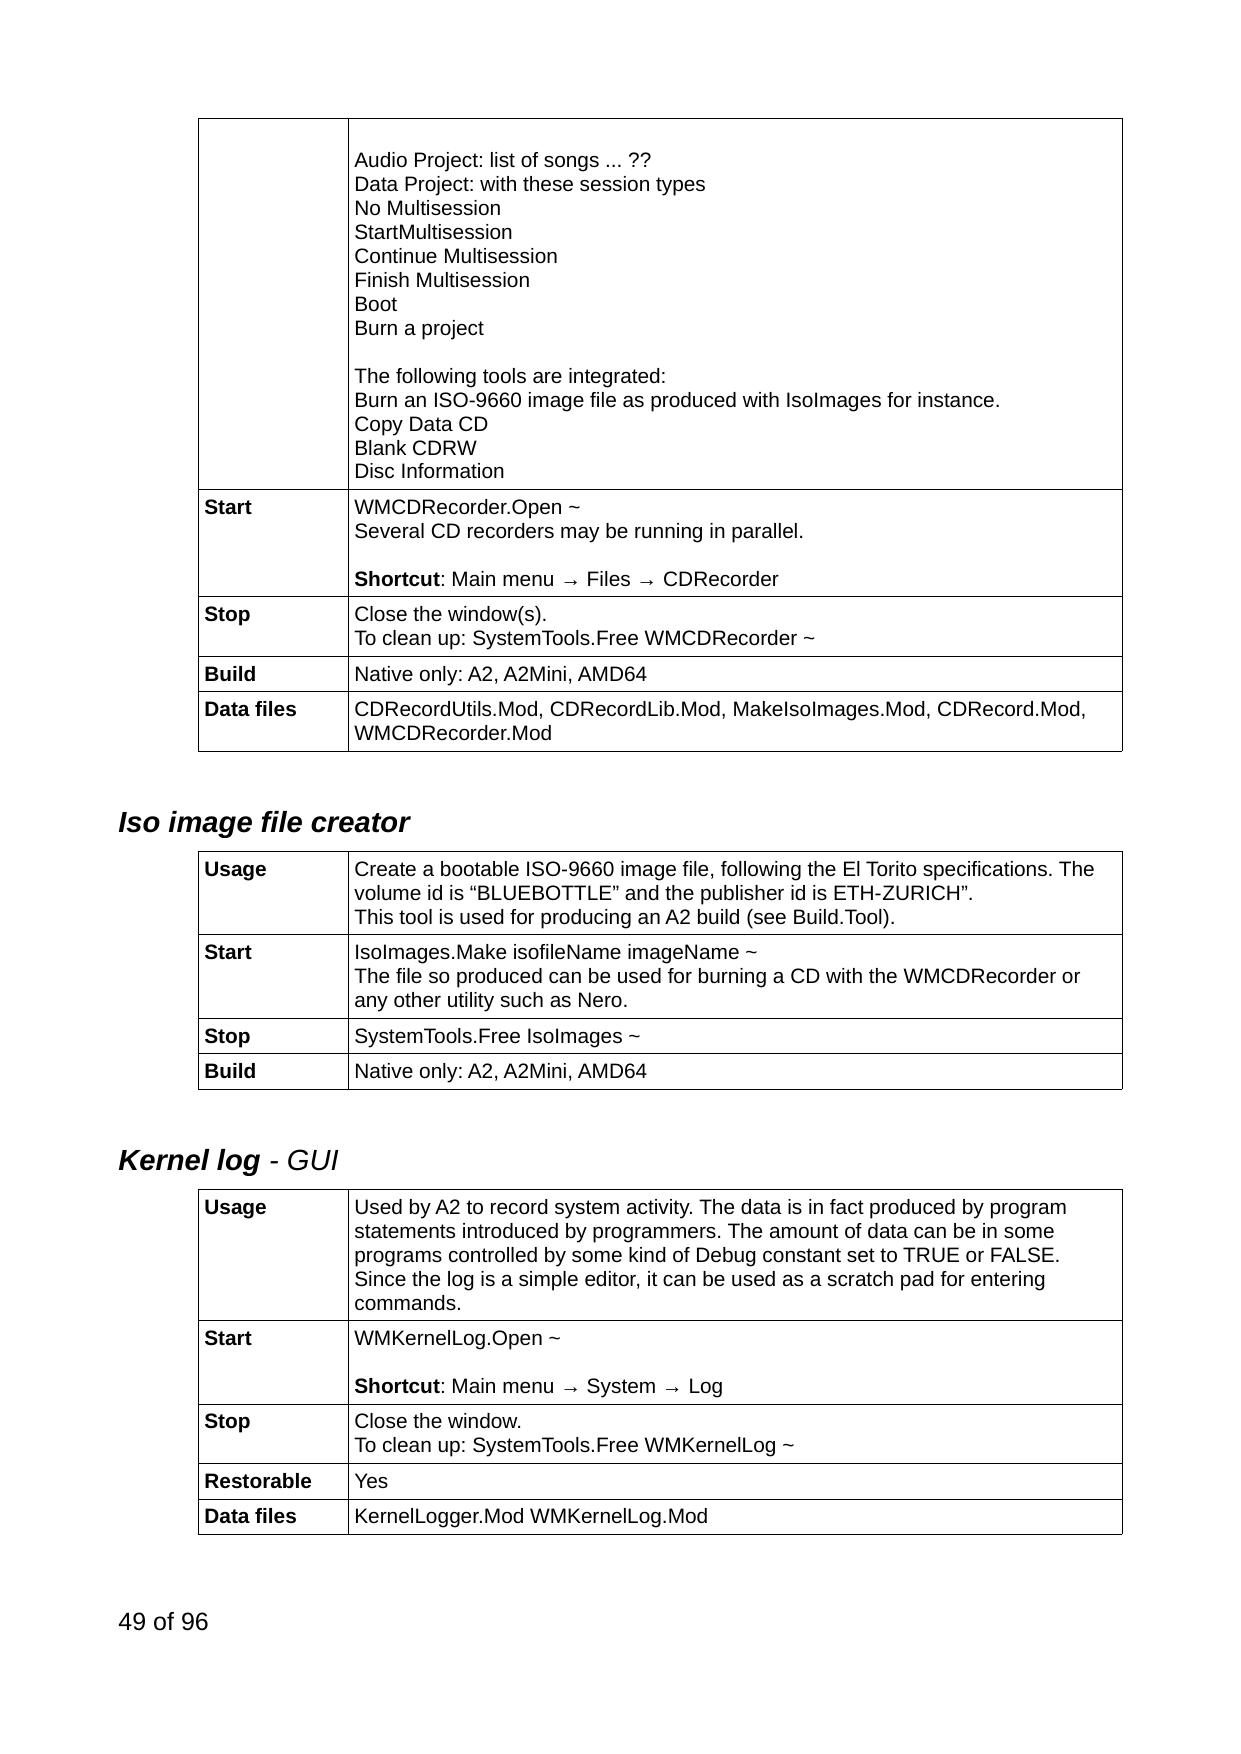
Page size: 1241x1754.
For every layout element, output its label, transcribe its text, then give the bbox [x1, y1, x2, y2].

table_cell Start [199, 935, 348, 1018]
table_cell Stop [199, 597, 348, 656]
table_cell Native only: A2, A2Mini, AMD64 [349, 1054, 1122, 1089]
table_header [199, 119, 348, 489]
subtitle Iso image file creator [118, 805, 1122, 838]
table_cell WMCDRecorder.Open ~ Several CD recorders may be running in parallel. Shortcut: Main menu → Files → CDRecorder [349, 490, 1122, 596]
table_cell SystemTools.Free IsoImages ~ [349, 1019, 1122, 1053]
table_header Audio Project: list of songs ... ?? Data Project: with these session types No Multisession StartMultisession Continue Multisession Finish Multisession Boot Burn a project The following tools are integrated: Burn an ISO-9660 image file as produced with IsoImages for instance. Copy Data CD Blank CDRW Disc Information [349, 119, 1122, 489]
table_cell Stop [199, 1405, 348, 1463]
table_cell Restorable [199, 1464, 348, 1498]
table_cell Data files [199, 1500, 348, 1534]
table_cell Close the window. To clean up: SystemTools.Free WMKernelLog ~ [349, 1405, 1122, 1463]
table_cell Build [199, 1054, 348, 1089]
table_cell Native only: A2, A2Mini, AMD64 [349, 657, 1122, 691]
table_header Used by A2 to record system activity. The data is in fact produced by program statements introduced by programmers. The amount of data can be in some programs controlled by some kind of Debug constant set to TRUE or FALSE. Since the log is a simple editor, it can be used as a scratch pad for entering commands. [349, 1190, 1122, 1320]
table_header Create a bootable ISO-9660 image file, following the El Torito specifications. The volume id is “BLUEBOTTLE” and the publisher id is ETH-ZURICH”. This tool is used for producing an A2 build (see Build.Tool). [349, 852, 1122, 934]
table_header Usage [199, 852, 348, 934]
table_cell Stop [199, 1019, 348, 1053]
table_cell Start [199, 490, 348, 596]
table_cell IsoImages.Make isofileName imageName ~ The file so produced can be used for burning a CD with the WMCDRecorder or any other utility such as Nero. [349, 935, 1122, 1018]
subtitle Kernel log - GUI [118, 1143, 1122, 1176]
table_cell Yes [349, 1464, 1122, 1498]
table_cell CDRecordUtils.Mod, CDRecordLib.Mod, MakeIsoImages.Mod, CDRecord.Mod, WMCDRecorder.Mod [349, 692, 1122, 751]
table_cell Start [199, 1321, 348, 1403]
table_header Usage [199, 1190, 348, 1320]
table_cell Close the window(s). To clean up: SystemTools.Free WMCDRecorder ~ [349, 597, 1122, 656]
table_cell Data files [199, 692, 348, 751]
table_cell Build [199, 657, 348, 691]
table_cell KernelLogger.Mod WMKernelLog.Mod [349, 1500, 1122, 1534]
table_cell WMKernelLog.Open ~ Shortcut: Main menu → System → Log [349, 1321, 1122, 1403]
